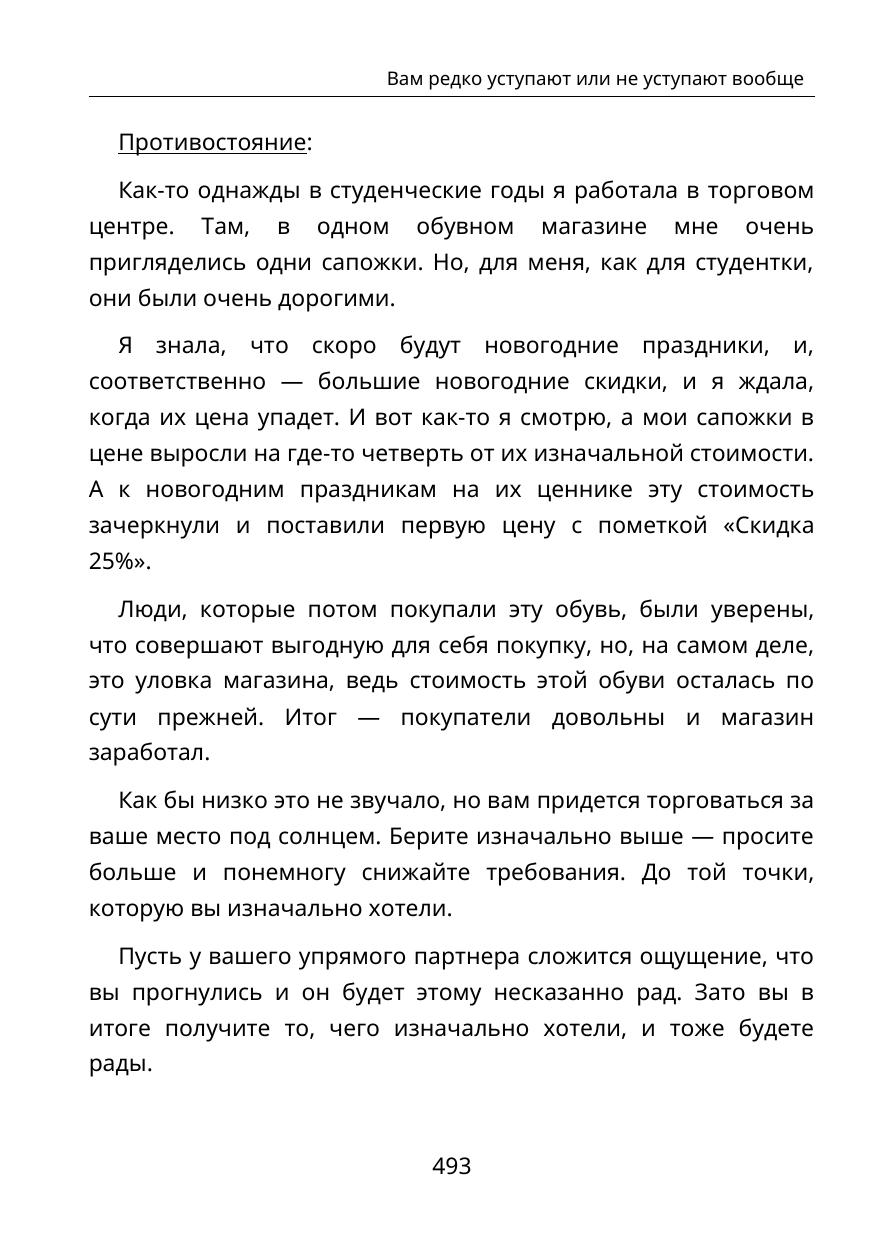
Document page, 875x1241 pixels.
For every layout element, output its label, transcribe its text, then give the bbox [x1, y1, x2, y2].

text Пусть у вашего упрямого партнера сложится ощущение, что вы прогнулись и он будет этому несказанно рад. Зато вы в итоге получите то, чего изначально хотели, и тоже будете рады. [88, 939, 815, 1079]
text Я знала, что скоро будут новогодние праздники, и, соответственно — большие новогодние скидки, и я ждала, когда их цена упадет. И вот как-то я смотрю, а мои сапожки в цене выросли на где-то четверть от их изначальной стоимости. А к новогодним праздникам на их ценнике эту стоимость зачеркнули и поставили первую цену с пометкой «Скидка 25%». [88, 329, 815, 576]
text Как-то однажды в студенческие годы я работала в торговом центре. Там, в одном обувном магазине мне очень пригляделись одни сапожки. Но, для меня, как для студентки, они были очень дорогими. [88, 174, 815, 313]
text Противостояние: [88, 126, 815, 157]
text Люди, которые потом покупали эту обувь, были уверены, что совершают выгодную для себя покупку, но, на самом деле, это уловка магазина, ведь стоимость этой обуви осталась по сути прежней. Итог — покупатели довольны и магазин заработал. [88, 593, 815, 768]
text Как бы низко это не звучало, но вам придется торговаться за ваше место под солнцем. Берите изначально выше — просите больше и понемногу снижайте требования. До той точки, которую вы изначально хотели. [88, 784, 815, 923]
